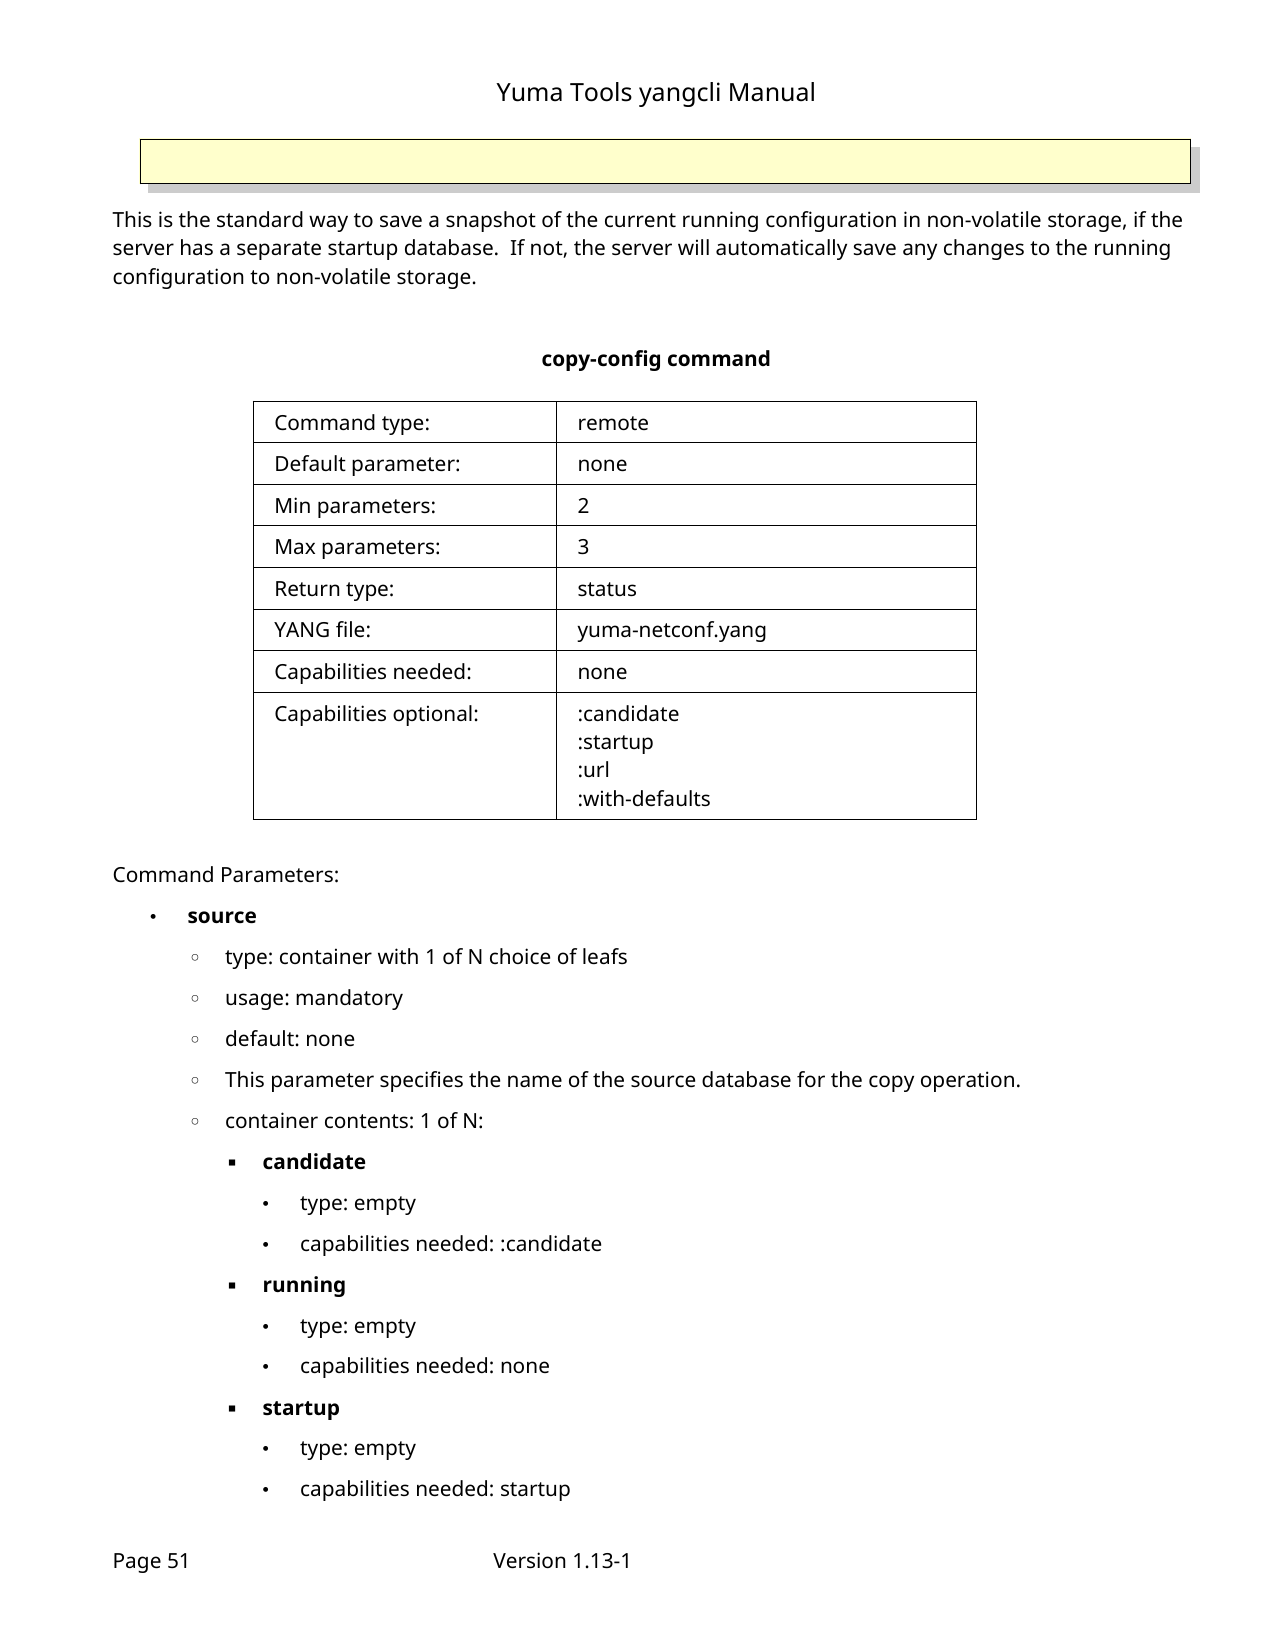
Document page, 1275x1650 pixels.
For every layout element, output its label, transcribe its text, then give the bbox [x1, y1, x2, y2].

table_header remote [557, 402, 976, 442]
subtitle copy-config command [127, 344, 1185, 372]
list candidate [225, 1147, 1200, 1175]
table_cell YANG file: [254, 610, 556, 650]
list startup [225, 1393, 1200, 1421]
list default: none [187, 1024, 1200, 1053]
list type: empty [262, 1311, 1200, 1339]
table_cell none [557, 651, 976, 692]
list capabilities needed: none [262, 1352, 1200, 1380]
list running [225, 1270, 1200, 1298]
table_cell Return type: [254, 568, 556, 608]
table_cell :candidate :startup :url :with-defaults [557, 693, 976, 818]
text This is the standard way to save a snapshot of the current running configuration in non-volatile storage, if the server has a separate startup database. If not, the server will automatically save any changes to the running configuration to non-volatile storage. [112, 205, 1200, 290]
table_cell Min parameters: [254, 485, 556, 525]
table_cell none [557, 443, 976, 484]
table_header Command type: [254, 402, 556, 442]
list type: empty [262, 1433, 1200, 1462]
list usage: mandatory [187, 983, 1200, 1012]
list This parameter specifies the name of the source database for the copy operation. [187, 1065, 1200, 1093]
table_cell Default parameter: [254, 443, 556, 484]
table_cell 2 [557, 485, 976, 525]
list source [150, 901, 1200, 930]
list container contents: 1 of N: [187, 1106, 1200, 1134]
text Command Parameters: [112, 860, 1200, 889]
table_cell Max parameters: [254, 526, 556, 567]
list type: empty [262, 1188, 1200, 1216]
table_cell yuma-netconf.yang [557, 610, 976, 650]
table_cell Capabilities optional: [254, 693, 556, 818]
table_cell status [557, 568, 976, 608]
table_cell 3 [557, 526, 976, 567]
list capabilities needed: :candidate [262, 1229, 1200, 1257]
list capabilities needed: startup [262, 1474, 1200, 1503]
table_cell Capabilities needed: [254, 651, 556, 692]
list type: container with 1 of N choice of leafs [187, 942, 1200, 971]
